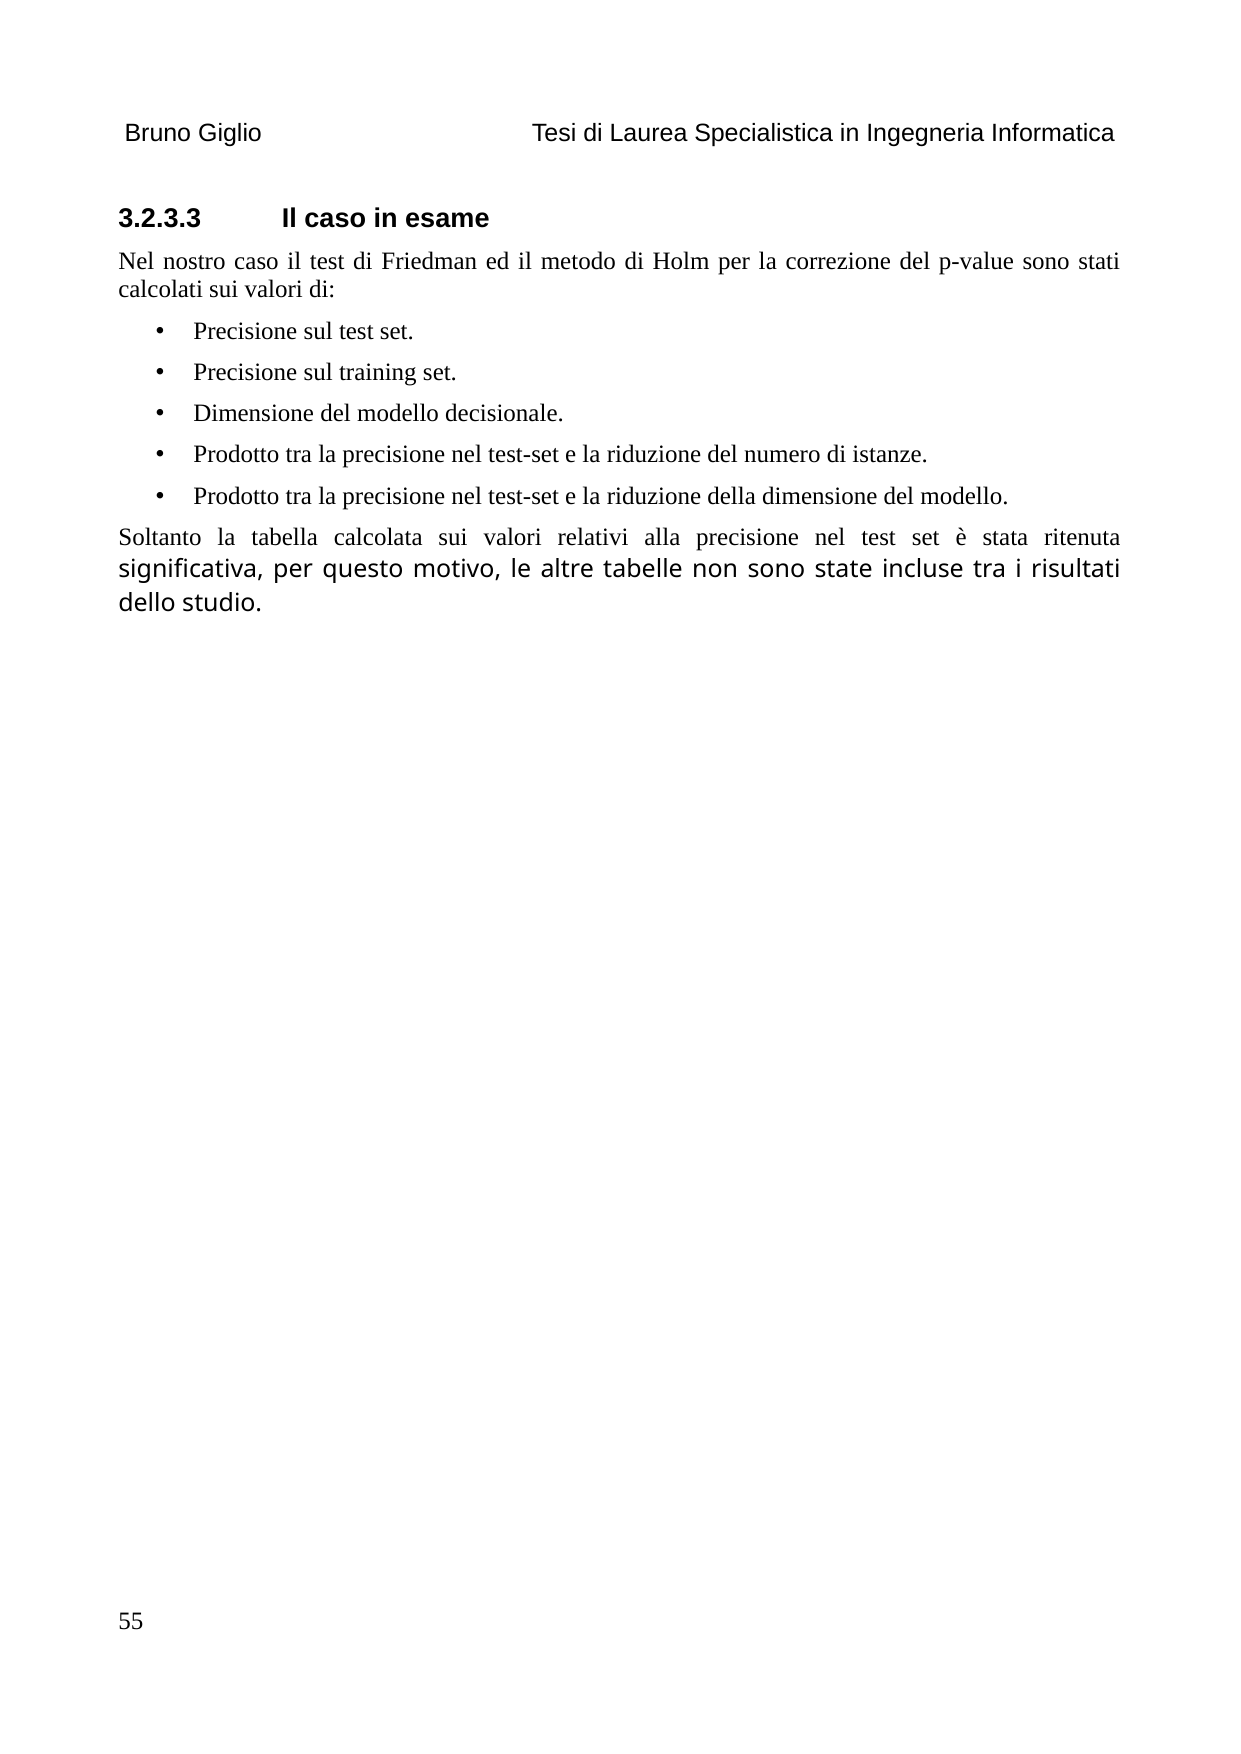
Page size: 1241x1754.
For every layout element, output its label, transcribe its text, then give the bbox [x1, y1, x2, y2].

list Precisione sul training set. [156, 357, 1122, 386]
list Precisione sul test set. [156, 316, 1122, 344]
list Prodotto tra la precisione nel test-set e la riduzione della dimensione del modello. [156, 481, 1122, 509]
list Prodotto tra la precisione nel test-set e la riduzione del numero di istanze. [156, 439, 1122, 468]
subtitle Il caso in esame [118, 202, 1122, 233]
text Nel nostro caso il test di Friedman ed il metodo di Holm per la correzione del p-value sono stati calcolati sui valori di: [118, 246, 1122, 303]
text Soltanto la tabella calcolata sui valori relativi alla precisione nel test set è stata ritenuta significativa, per questo motivo, le altre tabelle non sono state incluse tra i risultati dello studio. [118, 522, 1122, 619]
list Dimensione del modello decisionale. [156, 398, 1122, 427]
